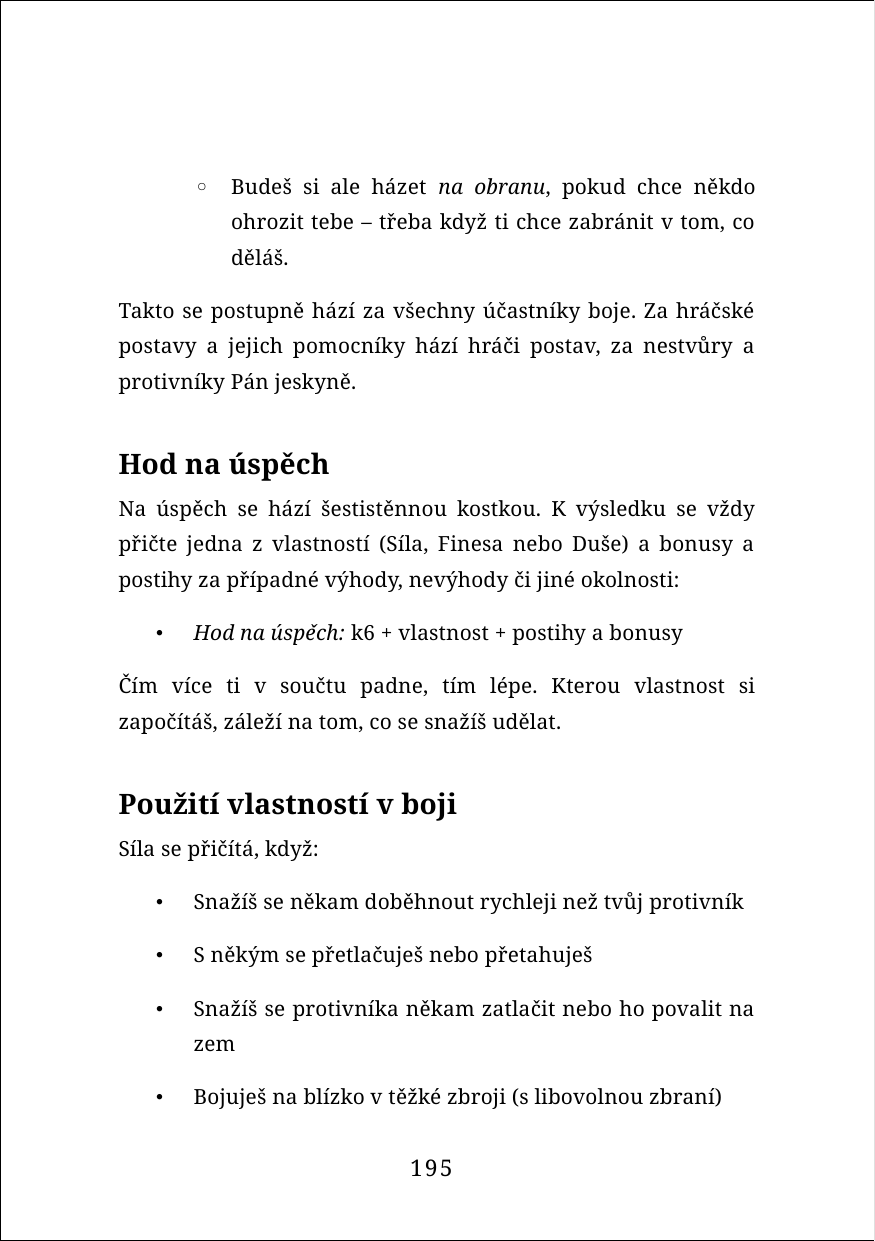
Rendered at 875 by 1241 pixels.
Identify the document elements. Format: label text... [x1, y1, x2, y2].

text Takto se postupně hází za všechny účastníky boje. Za hráčské postavy a jejich pomocníky hází hráči postav, za nestvůry a protivníky Pán jeskyně. [118, 296, 756, 396]
text Čím více ti v součtu padne, tím lépe. Kterou vlastnost si započítáš, záleží na tom, co se snažíš udělat. [118, 672, 756, 736]
text Síla se přičítá, když: [118, 834, 756, 862]
text Na úspěch se hází šestistěnnou kostkou. K výsledku se vždy přičte jedna z vlastností (Síla, Finesa nebo Duše) a bonusy a postihy za případné výhody, nevýhody či jiné okolnosti: [118, 494, 756, 593]
list Budeš si ale házet na obranu, pokud chce někdo ohrozit tebe – třeba když ti chce zabránit v tom, co děláš. [193, 172, 756, 271]
subtitle Použití vlastností v boji [118, 784, 756, 822]
list Snažíš se někam doběhnout rychleji než tvůj protivník [156, 887, 756, 916]
list Hod na úspěch: k6 + vlastnost + postihy a bonusy [156, 618, 756, 647]
list Snažíš se protivníka někam zatlačit nebo ho povalit na zem [156, 994, 756, 1058]
list Bojuješ na blízko v těžké zbroji (s libovolnou zbraní) [156, 1082, 756, 1111]
subtitle Hod na úspěch [118, 444, 756, 482]
list S někým se přetlačuješ nebo přetahuješ [156, 941, 756, 969]
